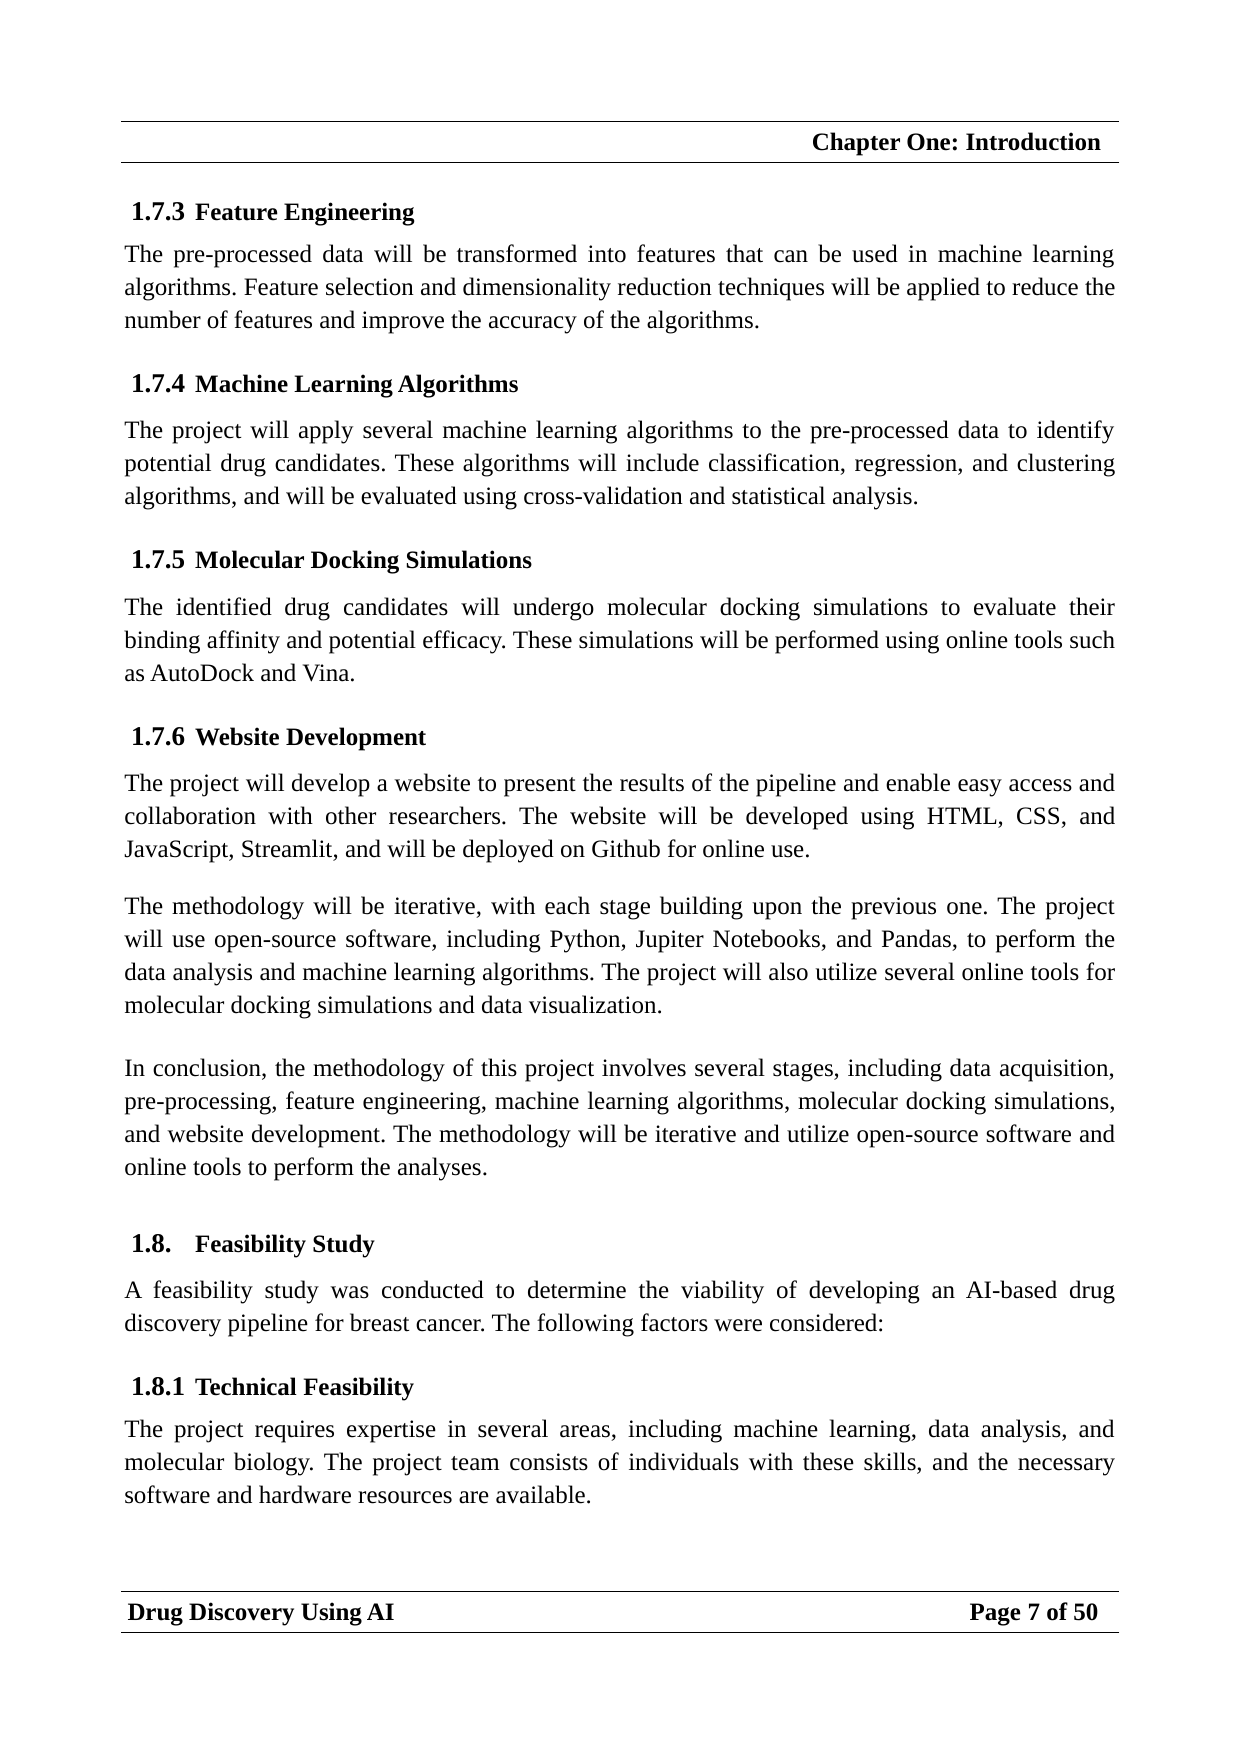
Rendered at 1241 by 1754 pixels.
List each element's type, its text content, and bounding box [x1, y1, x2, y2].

subtitle Technical Feasibility [121, 1367, 1119, 1402]
subtitle Feasibility Study [121, 1224, 1119, 1258]
subtitle Website Development [121, 717, 1119, 751]
text The project will develop a website to present the results of the pipeline and enable easy access and collaboration with other researchers. The website will be developed using HTML, CSS, and JavaScript, Streamlit, and will be deployed on Github for online use. [121, 765, 1119, 863]
subtitle Molecular Docking Simulations [121, 541, 1119, 575]
text In conclusion, the methodology of this project involves several stages, including data acquisition, pre-processing, feature engineering, machine learning algorithms, molecular docking simulations, and website development. The methodology will be iterative and utilize open-source software and online tools to perform the analyses. [121, 1050, 1119, 1181]
subtitle Feature Engineering [121, 192, 1119, 226]
text The identified drug candidates will undergo molecular docking simulations to evaluate their binding affinity and potential efficacy. These simulations will be performed using online tools such as AutoDock and Vina. [121, 589, 1119, 687]
subtitle Machine Learning Algorithms [121, 364, 1119, 398]
text The project will apply several machine learning algorithms to the pre-processed data to identify potential drug candidates. These algorithms will include classification, regression, and clustering algorithms, and will be evaluated using cross-validation and statistical analysis. [121, 412, 1119, 510]
text The project requires expertise in several areas, including machine learning, data analysis, and molecular biology. The project team consists of individuals with these skills, and the necessary software and hardware resources are available. [121, 1411, 1119, 1509]
text The methodology will be iterative, with each stage building upon the previous one. The project will use open-source software, including Python, Jupiter Notebooks, and Pandas, to perform the data analysis and machine learning algorithms. The project will also utilize several online tools for molecular docking simulations and data visualization. [121, 888, 1119, 1019]
text The pre-processed data will be transformed into features that can be used in machine learning algorithms. Feature selection and dimensionality reduction techniques will be applied to reduce the number of features and improve the accuracy of the algorithms. [121, 236, 1119, 334]
text A feasibility study was conducted to determine the viability of developing an AI-based drug discovery pipeline for breast cancer. The following factors were considered: [121, 1272, 1119, 1337]
